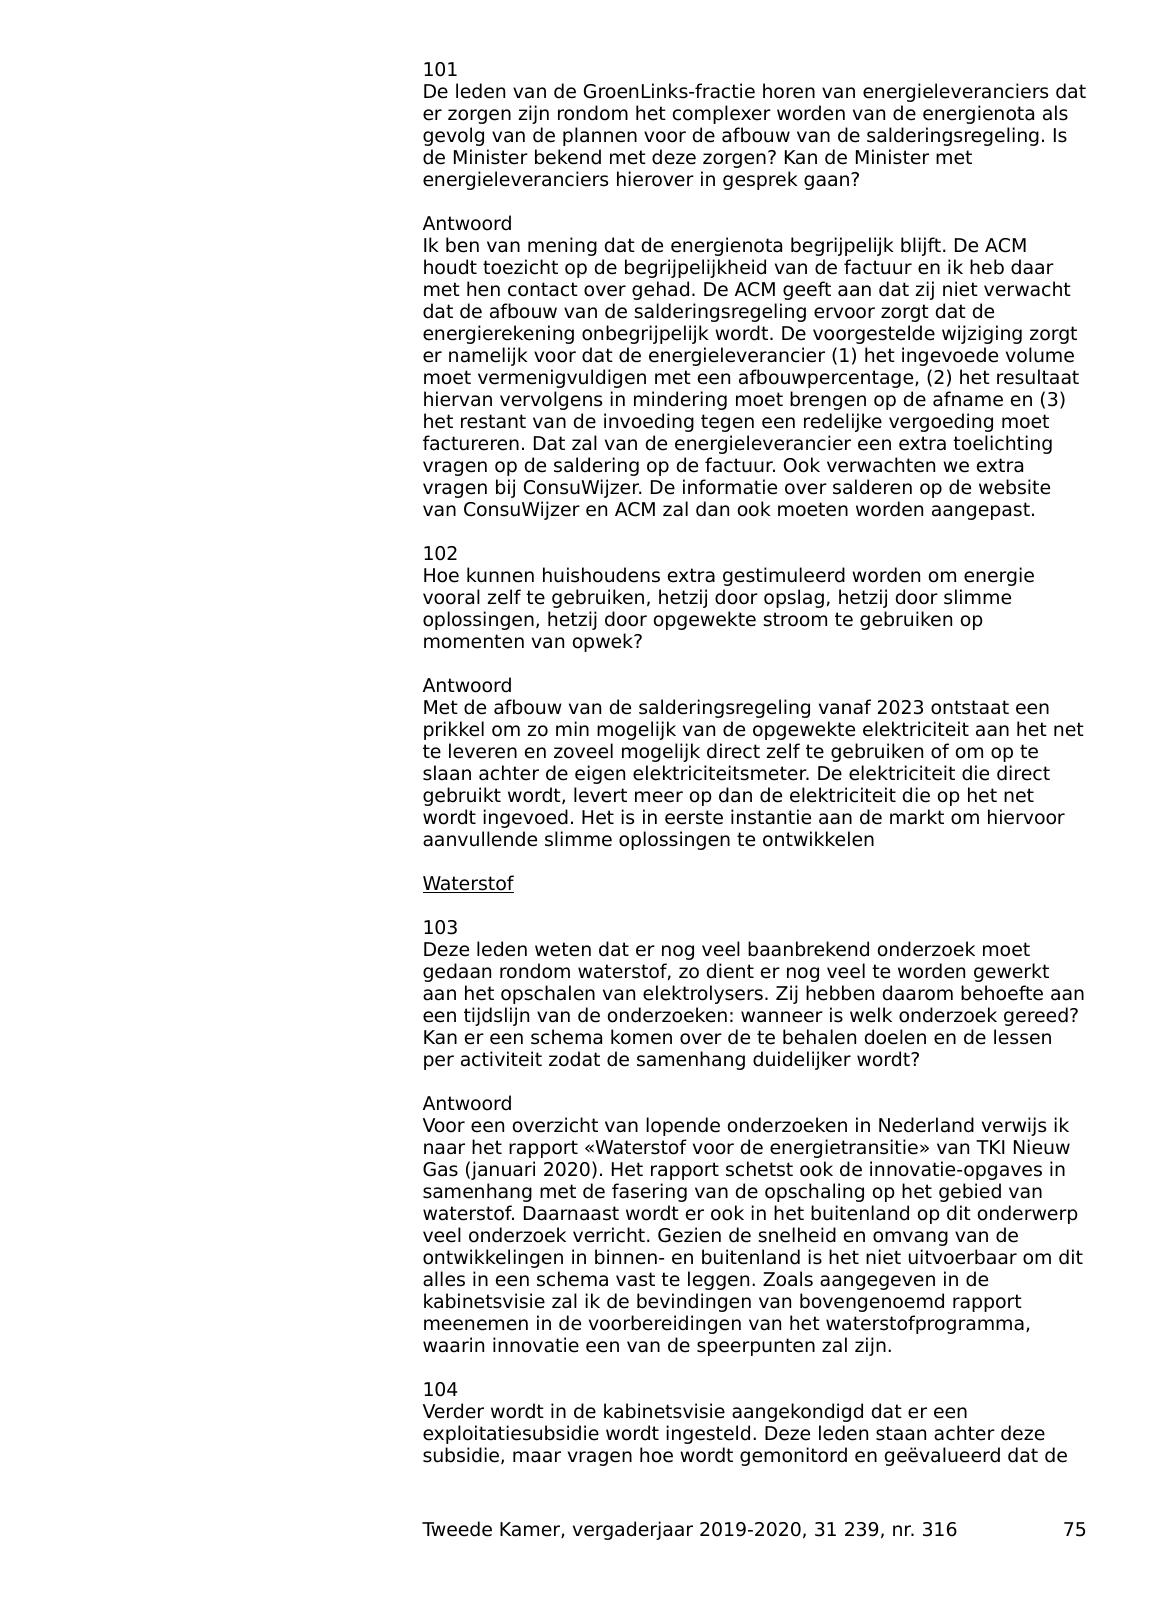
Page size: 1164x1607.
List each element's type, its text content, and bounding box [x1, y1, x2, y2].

text Antwoord [422, 213, 1087, 235]
subtitle Waterstof [422, 873, 1087, 895]
text Ik ben van mening dat de energienota begrijpelijk blijft. De ACM houdt toezicht op de begrijpelijkheid van de factuur en ik heb daar met hen contact over gehad. De ACM geeft aan dat zij niet verwacht dat de afbouw van de salderingsregeling ervoor zorgt dat de energierekening onbegrijpelijk wordt. De voorgestelde wijziging zorgt er namelijk voor dat de energieleverancier (1) het ingevoede volume moet vermenigvuldigen met een afbouwpercentage, (2) het resultaat hiervan vervolgens in mindering moet brengen op de afname en (3) het restant van de invoeding tegen een redelijke vergoeding moet factureren. Dat zal van de energieleverancier een extra toelichting vragen op de saldering op de factuur. Ook verwachten we extra vragen bij ConsuWijzer. De informatie over salderen op de website van ConsuWijzer en ACM zal dan ook moeten worden aangepast. [422, 235, 1087, 521]
text Deze leden weten dat er nog veel baanbrekend onderzoek moet gedaan rondom waterstof, zo dient er nog veel te worden gewerkt aan het opschalen van elektrolysers. Zij hebben daarom behoefte aan een tijdslijn van de onderzoeken: wanneer is welk onderzoek gereed? Kan er een schema komen over de te behalen doelen en de lessen per activiteit zodat de samenhang duidelijker wordt? [422, 939, 1087, 1071]
text Hoe kunnen huishoudens extra gestimuleerd worden om energie vooral zelf te gebruiken, hetzij door opslag, hetzij door slimme oplossingen, hetzij door opgewekte stroom te gebruiken op momenten van opwek? [422, 565, 1087, 653]
text 103 [422, 917, 1087, 939]
text Voor een overzicht van lopende onderzoeken in Nederland verwijs ik naar het rapport «Waterstof voor de energietransitie» van TKI Nieuw Gas (januari 2020). Het rapport schetst ook de innovatie-opgaves in samenhang met de fasering van de opschaling op het gebied van waterstof. Daarnaast wordt er ook in het buitenland op dit onderwerp veel onderzoek verricht. Gezien de snelheid en omvang van de ontwikkelingen in binnen- en buitenland is het niet uitvoerbaar om dit alles in een schema vast te leggen. Zoals aangegeven in de kabinetsvisie zal ik de bevindingen van bovengenoemd rapport meenemen in de voorbereidingen van het waterstofprogramma, waarin innovatie een van de speerpunten zal zijn. [422, 1115, 1087, 1357]
text 104 [422, 1379, 1087, 1401]
text Antwoord [422, 675, 1087, 697]
text 102 [422, 543, 1087, 565]
text Antwoord [422, 1093, 1087, 1115]
text Verder wordt in de kabinetsvisie aangekondigd dat er een exploitatiesubsidie wordt ingesteld. Deze leden staan achter deze subsidie, maar vragen hoe wordt gemonitord en geëvalueerd dat de [422, 1401, 1087, 1467]
text De leden van de GroenLinks-fractie horen van energieleveranciers dat er zorgen zijn rondom het complexer worden van de energienota als gevolg van de plannen voor de afbouw van de salderingsregeling. Is de Minister bekend met deze zorgen? Kan de Minister met energieleveranciers hierover in gesprek gaan? [422, 81, 1087, 191]
text 101 [422, 59, 1087, 81]
text Met de afbouw van de salderingsregeling vanaf 2023 ontstaat een prikkel om zo min mogelijk van de opgewekte elektriciteit aan het net te leveren en zoveel mogelijk direct zelf te gebruiken of om op te slaan achter de eigen elektriciteitsmeter. De elektriciteit die direct gebruikt wordt, levert meer op dan de elektriciteit die op het net wordt ingevoed. Het is in eerste instantie aan de markt om hiervoor aanvullende slimme oplossingen te ontwikkelen [422, 697, 1087, 851]
